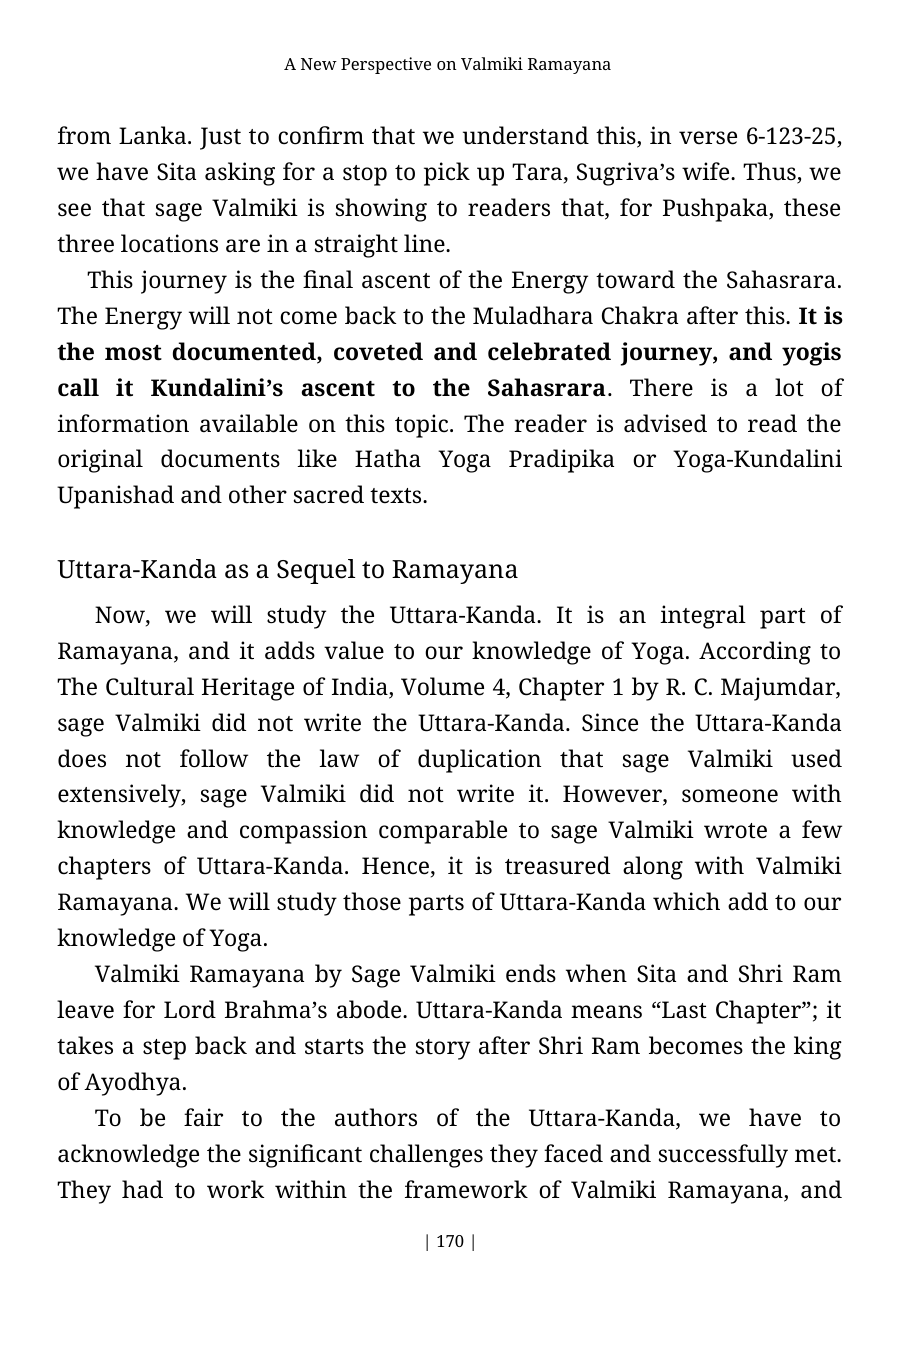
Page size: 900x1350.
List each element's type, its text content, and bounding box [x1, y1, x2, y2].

subtitle Uttara-Kanda as a Sequel to Ramayana [57, 551, 843, 585]
text This journey is the final ascent of the Energy toward the Sahasrara. The Energy will not come back to the Muladhara Chakra after this. It is the most documented, coveted and celebrated journey, and yogis call it Kundalini’s ascent to the Sahasrara. There is a lot of information available on this topic. The reader is advised to read the original documents like Hatha Yoga Pradipika or Yoga-Kundalini Upanishad and other sacred texts. [57, 264, 843, 511]
text Now, we will study the Uttara-Kanda. It is an integral part of Ramayana, and it adds value to our knowledge of Yoga. According to The Cultural Heritage of India, Volume 4, Chapter 1 by R. C. Majumdar, sage Valmiki did not write the Uttara-Kanda. Since the Uttara-Kanda does not follow the law of duplication that sage Valmiki used extensively, sage Valmiki did not write it. However, someone with knowledge and compassion comparable to sage Valmiki wrote a few chapters of Uttara-Kanda. Hence, it is treasured along with Valmiki Ramayana. We will study those parts of Uttara-Kanda which add to our knowledge of Yoga. [57, 599, 843, 953]
text Valmiki Ramayana by Sage Valmiki ends when Sita and Shri Ram leave for Lord Brahma’s abode. Uttara-Kanda means “Last Chapter”; it takes a step back and starts the story after Shri Ram becomes the king of Ayodhya. [57, 958, 843, 1097]
text from Lanka. Just to confirm that we understand this, in verse 6-123-25, we have Sita asking for a stop to pick up Tara, Sugriva’s wife. Thus, we see that sage Valmiki is showing to readers that, for Pushpaka, these three locations are in a straight line. [57, 120, 843, 259]
text To be fair to the authors of the Uttara-Kanda, we have to acknowledge the significant challenges they faced and successfully met. They had to work within the framework of Valmiki Ramayana, and [57, 1102, 843, 1205]
